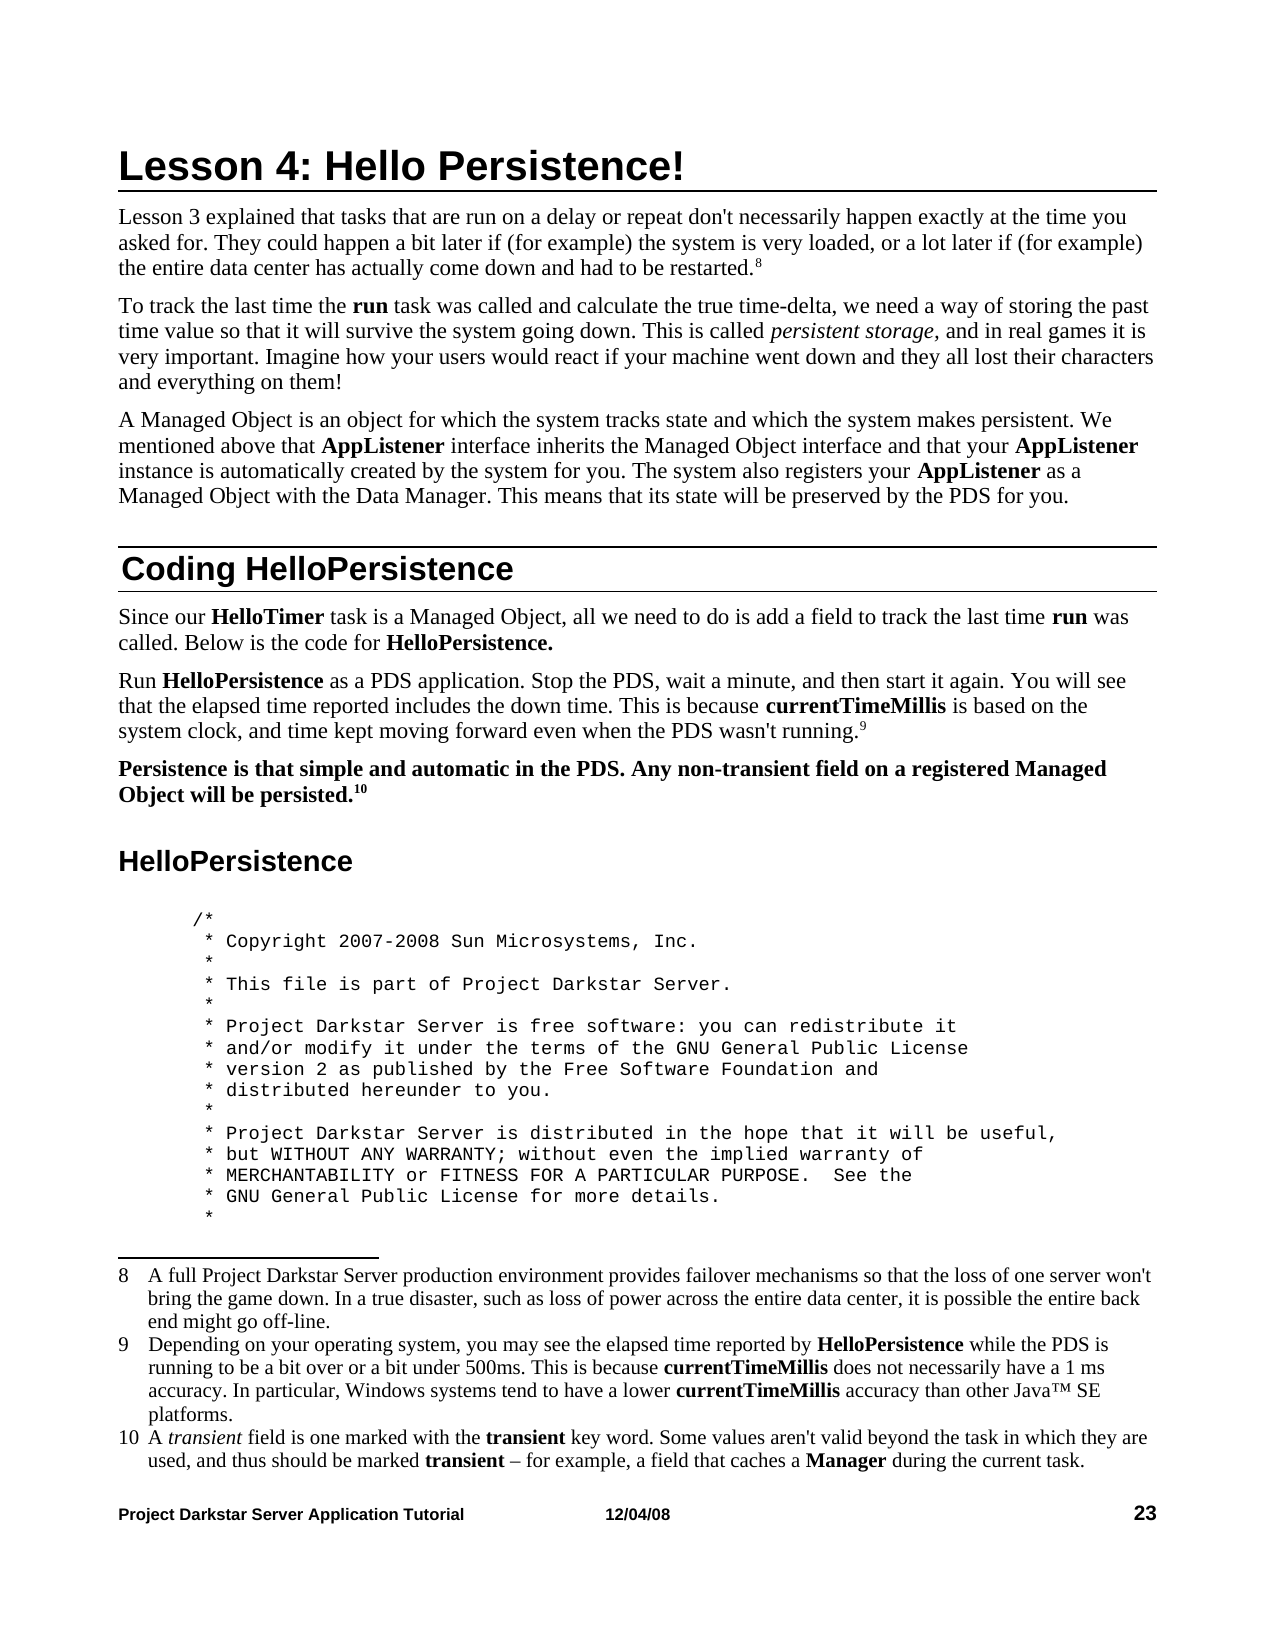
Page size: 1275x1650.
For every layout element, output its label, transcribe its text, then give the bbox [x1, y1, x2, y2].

text * [192, 953, 1098, 975]
text * This file is part of Project Darkstar Server. [192, 975, 1098, 996]
text * Project Darkstar Server is distributed in the hope that it will be useful, [192, 1123, 1098, 1145]
text * Project Darkstar Server is free software: you can redistribute it [192, 1017, 1098, 1038]
text * version 2 as published by the Free Software Foundation and [192, 1060, 1098, 1081]
text A full Project Darkstar Server production environment provides failover mechanisms so that the loss of one server won't bring the game down. In a true disaster, such as loss of power across the entire data center, it is possible the entire back end might go off-line. [118, 1264, 1157, 1333]
text * and/or modify it under the terms of the GNU General Public License [192, 1038, 1098, 1060]
subtitle HelloPersistence [118, 845, 1157, 877]
text A transient field is one marked with the transient key word. Some values aren't valid beyond the task in which they are used, and thus should be marked transient – for example, a field that caches a Manager during the current task. [118, 1426, 1157, 1472]
text * [192, 996, 1098, 1017]
text Since our HelloTimer task is a Managed Object, all we need to do is add a field to track the last time run was called. Below is the code for HelloPersistence. [118, 604, 1157, 655]
text Depending on your operating system, you may see the elapsed time reported by HelloPersistence while the PDS is running to be a bit over or a bit under 500ms. This is because currentTimeMillis does not necessarily have a 1 ms accuracy. In particular, Windows systems tend to have a lower currentTimeMillis accuracy than other Java™ SE platforms. [118, 1333, 1157, 1426]
text * [192, 1208, 1098, 1230]
subtitle Lesson 4: Hello Persistence! [118, 143, 1157, 190]
subtitle Coding HelloPersistence [118, 548, 1157, 591]
text Persistence is that simple and automatic in the PDS. Any non-transient field on a registered Managed Object will be persisted. [118, 756, 1157, 807]
text * distributed hereunder to you. [192, 1081, 1098, 1102]
text Run HelloPersistence as a PDS application. Stop the PDS, wait a minute, and then start it again. You will see that the elapsed time reported includes the down time. This is because currentTimeMillis is based on the system clock, and time kept moving forward even when the PDS wasn't running. [118, 668, 1157, 744]
text * but WITHOUT ANY WARRANTY; without even the implied warranty of [192, 1145, 1098, 1166]
text Lesson 3 explained that tasks that are run on a delay or repeat don't necessarily happen exactly at the time you asked for. They could happen a bit later if (for example) the system is very loaded, or a lot later if (for example) the entire data center has actually come down and had to be restarted. [118, 204, 1157, 281]
text * GNU General Public License for more details. [192, 1187, 1098, 1208]
text * MERCHANTABILITY or FITNESS FOR A PARTICULAR PURPOSE. See the [192, 1166, 1098, 1187]
text To track the last time the run task was called and calculate the true time-delta, we need a way of storing the past time value so that it will survive the system going down. This is called persistent storage, and in real games it is very important. Imagine how your users would react if your machine went down and they all lost their characters and everything on them! [118, 293, 1157, 395]
text * Copyright 2007-2008 Sun Microsystems, Inc. [192, 932, 1098, 953]
text * [192, 1102, 1098, 1123]
text A Managed Object is an object for which the system tracks state and which the system makes persistent. We mentioned above that AppListener interface inherits the Managed Object interface and that your AppListener instance is automatically created by the system for you. The system also registers your AppListener as a Managed Object with the Data Manager. This means that its state will be preserved by the PDS for you. [118, 407, 1157, 509]
text /* [192, 911, 1098, 932]
